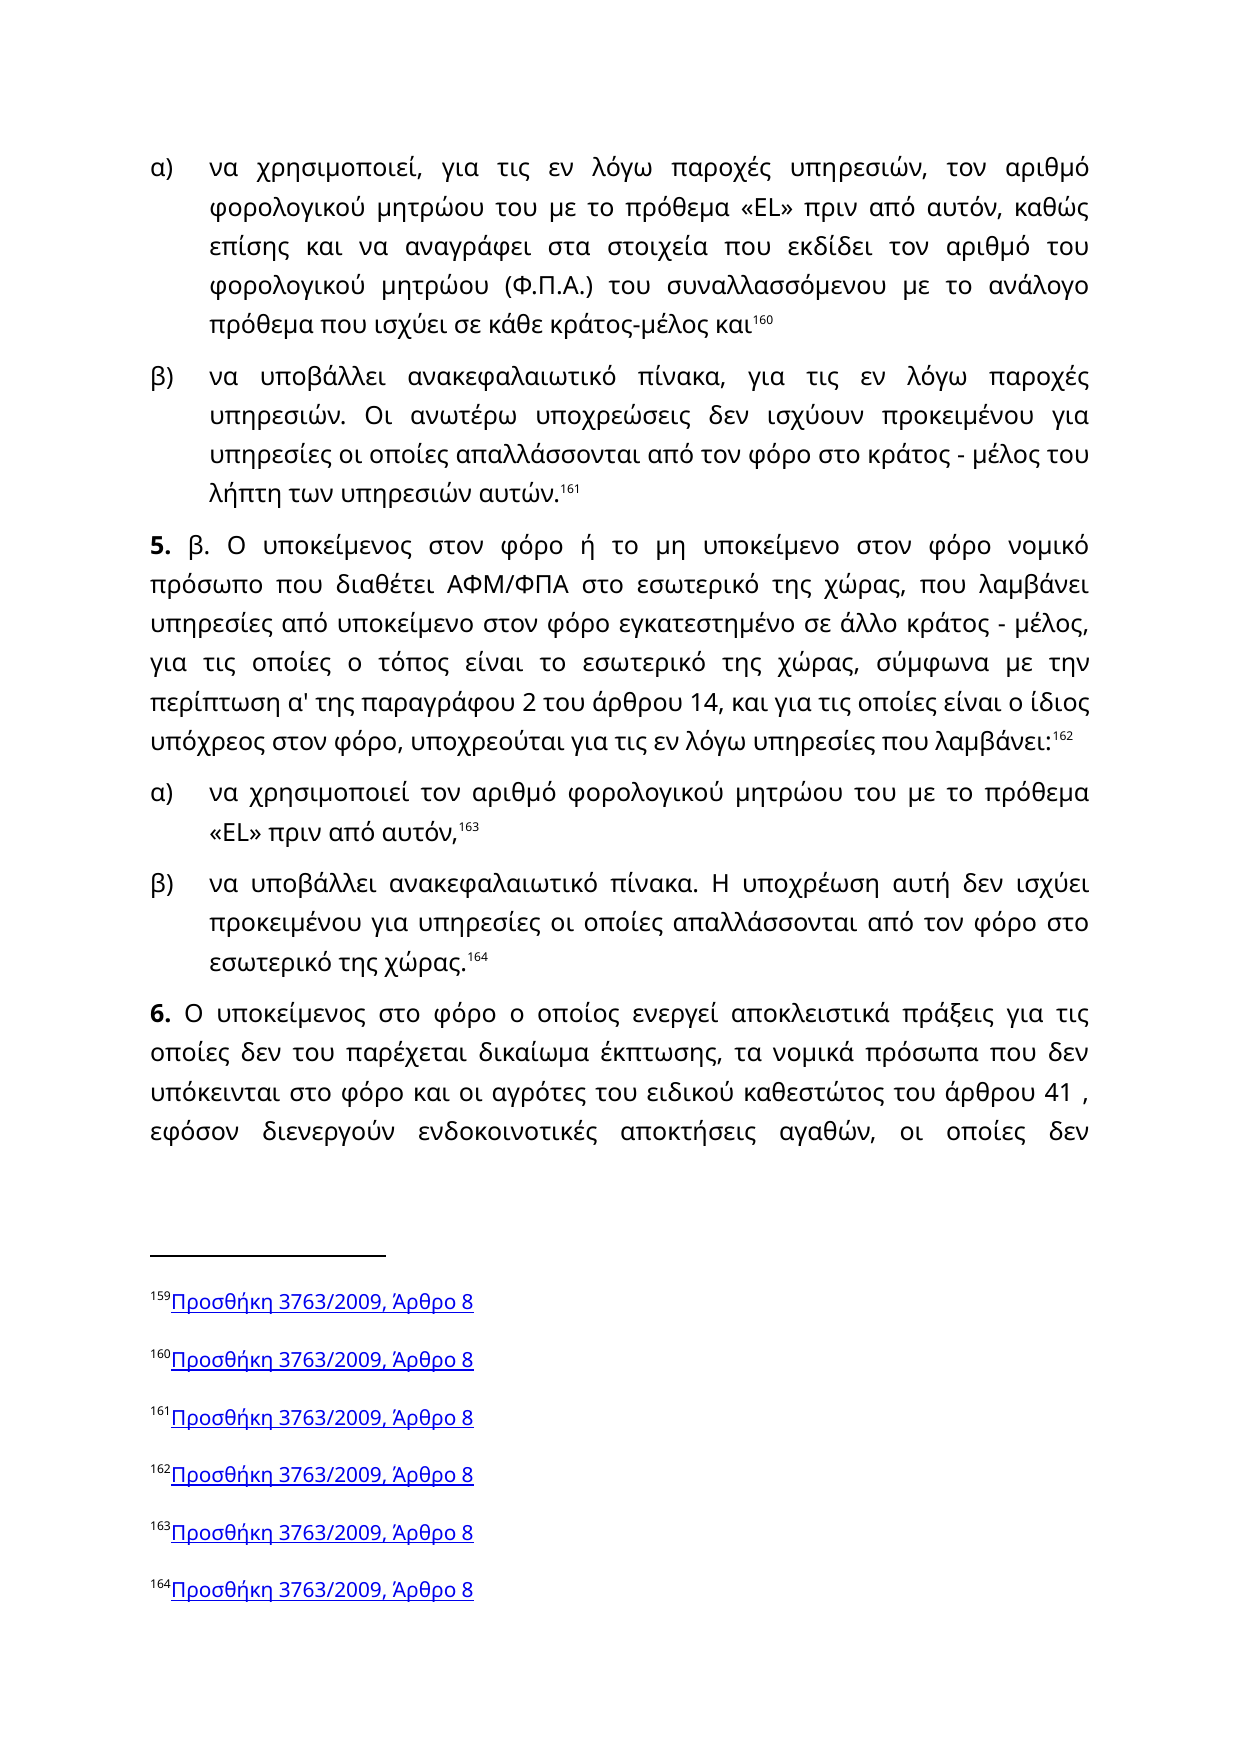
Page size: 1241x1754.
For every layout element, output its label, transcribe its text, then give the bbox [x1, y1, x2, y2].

text Προσθήκη 3763/2009, Άρθρο 8 [150, 1576, 1090, 1604]
text Προσθήκη 3763/2009, Άρθρο 8 [150, 1518, 1090, 1546]
text Προσθήκη 3763/2009, Άρθρο 8 [150, 1403, 1090, 1431]
text Προσθήκη 3763/2009, Άρθρο 8 [150, 1287, 1090, 1316]
list β) να υποβάλλει ανακεφαλαιωτικό πίνακα. Η υποχρέωση αυτή δεν ισχύει προκειμένου για υπη­ρεσίες οι οποίες απαλλάσσονται από τον φόρο στο εσωτερικό της χώρας. [150, 866, 1090, 978]
text Προσθήκη 3763/2009, Άρθρο 8 [150, 1460, 1090, 1489]
text 5. β. Ο υποκείμενος στον φόρο ή το μη υποκείμενο στον φόρο νομικό πρόσωπο που διαθέτει ΑΦΜ/ΦΠΑ στο εσωτερικό της χώρας, που λαμβάνει υπηρεσίες από υποκείμενο στον φόρο εγκατεστημένο σε άλλο κράτος - μέλος, για τις οποίες ο τόπος είναι το εσω­τερικό της χώρας, σύμφωνα με την περίπτωση α' της παραγράφου 2 του άρθρου 14, και για τις οποίες είναι ο ίδιος υπόχρεος στον φόρο, υποχρεούται για τις εν λόγω υπηρεσίες που λαμβάνει: [150, 527, 1090, 757]
text 6. Ο υποκείμενος στο φόρο ο οποίος ενεργεί αποκλειστικά πράξεις για τις οποίες δεν του παρέχεται δικαίωμα έκπτωσης, τα νομικά πρόσωπα που δεν υπόκεινται στο φόρο και οι αγρότες του ειδικού καθεστώτος του άρθρου 41 , εφόσον διενεργούν ενδοκοινοτικές αποκτήσεις αγαθών, οι οποίες δεν [150, 996, 1090, 1147]
list α) να χρησιμοποιεί, για τις εν λόγω παροχές υπη­ρεσιών, τον αριθμό φορολογικού μητρώου του με το πρόθεμα «EL» πριν από αυτόν, καθώς επίσης και να αναγράφει στα στοιχεία που εκδίδει τον αριθμό του φορολογικού μητρώου (Φ.Π.Α.) του συναλλασσόμενου με το ανάλογο πρόθεμα που ισχύει σε κάθε κράτος-μέλος και [150, 150, 1090, 341]
list β) να υποβάλλει ανακεφαλαιωτικό πίνακα, για τις εν λόγω παροχές υπηρεσιών. Οι ανωτέρω υποχρεώσεις δεν ισχύουν προκειμένου για υπηρεσίες οι οποίες απαλλάσσονται από τον φόρο στο κράτος - μέλος του λήπτη των υπηρεσιών αυτών. [150, 358, 1090, 510]
list α) να χρησιμοποιεί τον αριθμό φορολογικού μητρώου του με το πρόθεμα «EL» πριν από αυτόν, [150, 775, 1090, 848]
text Προσθήκη 3763/2009, Άρθρο 8 [150, 1345, 1090, 1373]
